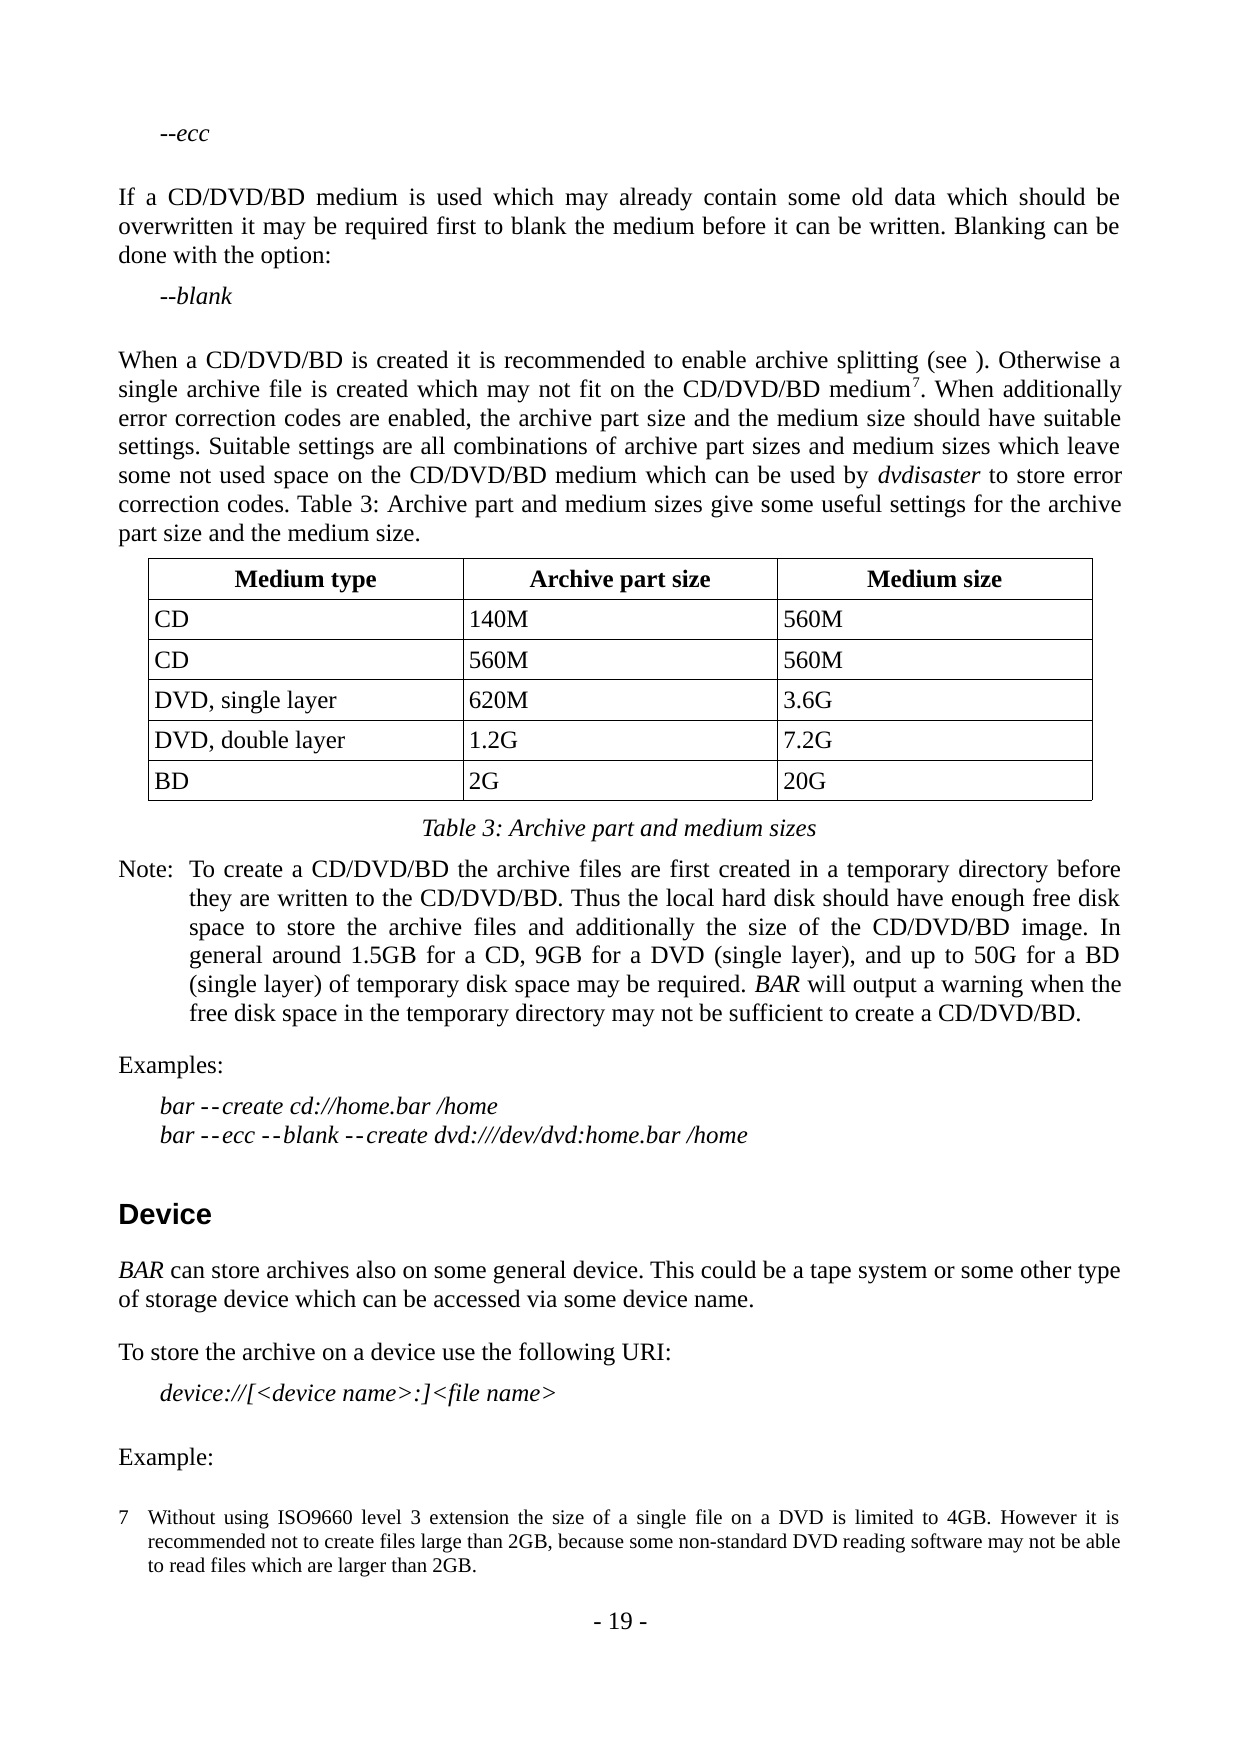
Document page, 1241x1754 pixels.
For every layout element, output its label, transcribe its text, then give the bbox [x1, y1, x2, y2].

table_cell CD [149, 600, 463, 639]
text device://[<device name>:]<file name> [159, 1378, 1122, 1406]
text --ecc [159, 118, 1122, 147]
text Examples: [118, 1051, 1122, 1079]
text bar ‑‑create cd://home.bar /home [159, 1091, 1122, 1120]
text --blank [159, 281, 1122, 309]
subtitle Device [118, 1197, 1122, 1231]
text Example: [118, 1442, 1122, 1471]
table_cell 560M [778, 600, 1092, 639]
table_cell 620M [464, 680, 777, 719]
text Without using ISO9660 level 3 extension the size of a single file on a DVD is limited to 4GB. However it is recommended not to create files large than 2GB, because some non-standard DVD reading software may not be able to read files which are larger than 2GB. [118, 1505, 1122, 1577]
table_cell 560M [778, 640, 1092, 679]
text To store the archive on a device use the following URI: [118, 1337, 1122, 1366]
table_cell 3.6G [778, 680, 1092, 719]
table_cell 560M [464, 640, 777, 679]
table_cell CD [149, 640, 463, 679]
table_header Medium size [778, 559, 1092, 599]
text Table 3: Archive part and medium sizes [118, 813, 1122, 842]
table_cell DVD, double layer [149, 721, 463, 760]
table_cell DVD, single layer [149, 680, 463, 719]
text Note: To create a CD/DVD/BD the archive files are first created in a temporary directory before they are written to the CD/DVD/BD. Thus the local hard disk should have enough free disk space to store the archive files and additionally the size of the CD/DVD/BD image. In general around 1.5GB for a CD, 9GB for a DVD (single layer), and up to 50G for a BD (single layer) of temporary disk space may be required. BAR will output a warning when the free disk space in the temporary directory may not be sufficient to create a CD/DVD/BD. [118, 854, 1122, 1027]
text If a CD/DVD/BD medium is used which may already contain some old data which should be overwritten it may be required first to blank the medium before it can be written. Blanking can be done with the option: [118, 182, 1122, 269]
table_header Medium type [149, 559, 463, 599]
table_cell 7.2G [778, 721, 1092, 760]
text BAR can store archives also on some general device. This could be a tape system or some other type of storage device which can be accessed via some device name. [118, 1255, 1122, 1313]
table_cell 1.2G [464, 721, 777, 760]
table_cell BD [149, 761, 463, 800]
text When a CD/DVD/BD is created it is recommended to enable archive splitting (see ). Otherwise a single archive file is created which may not fit on the CD/DVD/BD medium. When additionally error correction codes are enabled, the archive part size and the medium size should have suitable settings. Suitable settings are all combinations of archive part sizes and medium sizes which leave some not used space on the CD/DVD/BD medium which can be used by dvdisaster to store error correction codes. Table 3: Archive part and medium sizes give some useful settings for the archive part size and the medium size. [118, 345, 1122, 546]
table_cell 140M [464, 600, 777, 639]
table_cell 20G [778, 761, 1092, 800]
text bar ‑‑ecc ‑‑blank ‑‑create dvd:///dev/dvd:home.bar /home [159, 1120, 1122, 1149]
table_cell 2G [464, 761, 777, 800]
table_header Archive part size [464, 559, 777, 599]
